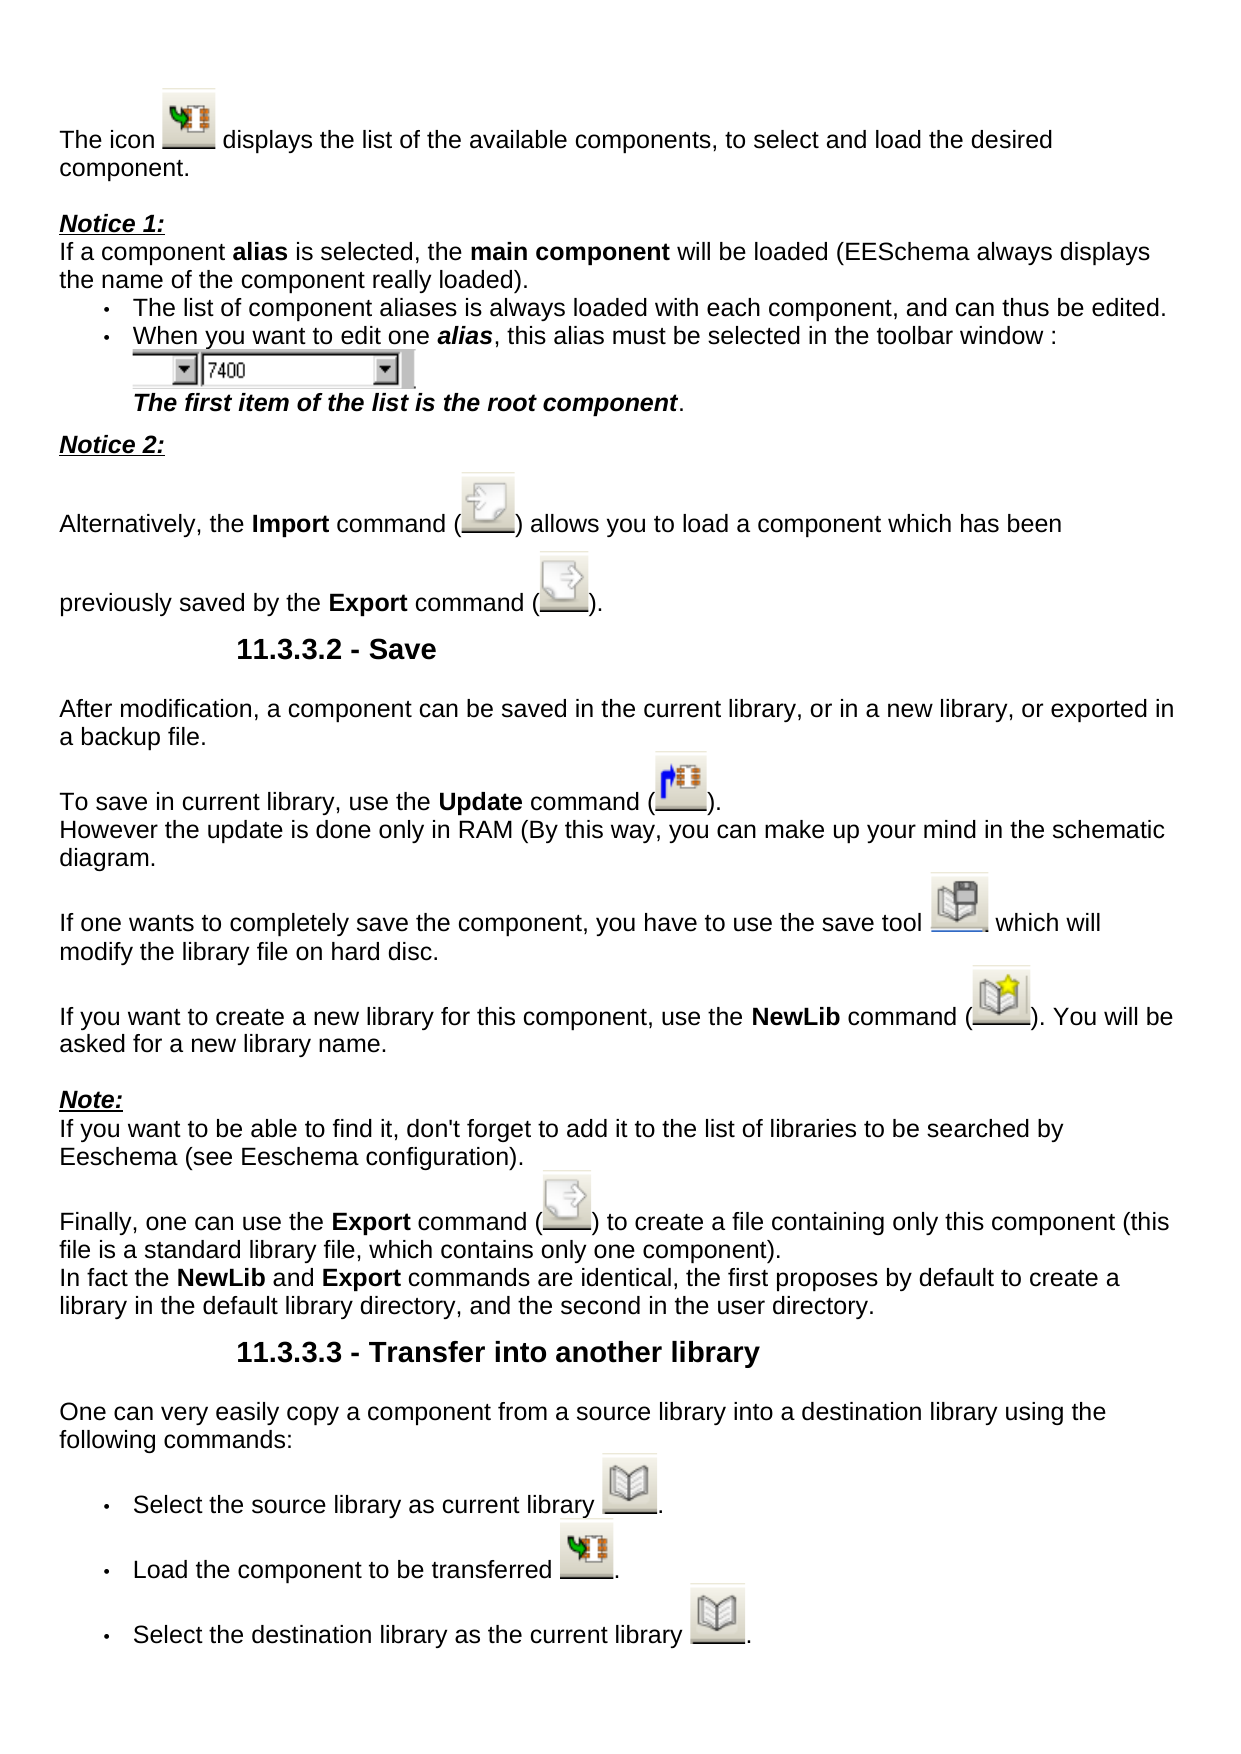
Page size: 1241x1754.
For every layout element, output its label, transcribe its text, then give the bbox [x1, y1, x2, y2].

text In fact the NewLib and Export commands are identical, the first proposes by default to create a library in the default library directory, and the second in the user directory. [59, 1263, 1181, 1319]
list Load the component to be transferred . [103, 1519, 1181, 1584]
picture [162, 88, 216, 149]
picture [602, 1453, 658, 1514]
picture [690, 1583, 746, 1644]
text After modification, a component can be saved in the current library, or in a new library, or exported in a backup file. [59, 695, 1181, 751]
list When you want to edit one alias, this alias must be selected in the toolbar window : The first item of the list is the root component. [103, 322, 1181, 417]
text Finally, one can use the Export command () to create a file containing only this component (this file is a standard library file, which contains only one component). [59, 1170, 1181, 1263]
list The list of component aliases is always loaded with each component, and can thus be edited. [103, 294, 1181, 322]
picture [539, 551, 589, 612]
text The icon displays the list of the available components, to select and load the desired component. [59, 149, 1181, 182]
text If a component alias is selected, the main component will be loaded (EESchema always displays the name of the component really loaded). [59, 238, 1181, 294]
picture [930, 872, 989, 932]
picture [655, 751, 707, 811]
text If one wants to completely save the component, you have to use the save tool which will modify the library file on hard disc. [59, 872, 1181, 965]
text One can very easily copy a component from a source library into a destination library using the following commands: [59, 1398, 1181, 1454]
text If you want to be able to find it, don't forget to add it to the list of libraries to be searched by Eeschema (see Eeschema configuration). [59, 1114, 1181, 1170]
subtitle Transfer into another library [236, 1336, 1181, 1368]
list Select the source library as current library . [103, 1454, 1181, 1519]
picture [542, 1170, 592, 1230]
text Notice 1: [59, 209, 1181, 238]
picture [972, 965, 1031, 1025]
picture [461, 472, 515, 533]
text Notice 2: [59, 431, 1181, 459]
text Note: [59, 1086, 1181, 1114]
picture [560, 1518, 614, 1579]
text However the update is done only in RAM (By this way, you can make up your mind in the schematic diagram. [59, 816, 1181, 872]
text If you want to create a new library for this component, use the NewLib command (). You will be asked for a new library name. [59, 965, 1181, 1058]
text Alternatively, the Import command () allows you to load a component which has been previously saved by the Export command (). [59, 473, 1181, 617]
subtitle Save [236, 633, 1181, 666]
text To save in current library, use the Update command (). [59, 751, 1181, 816]
list Select the destination library as the current library . [103, 1584, 1181, 1649]
